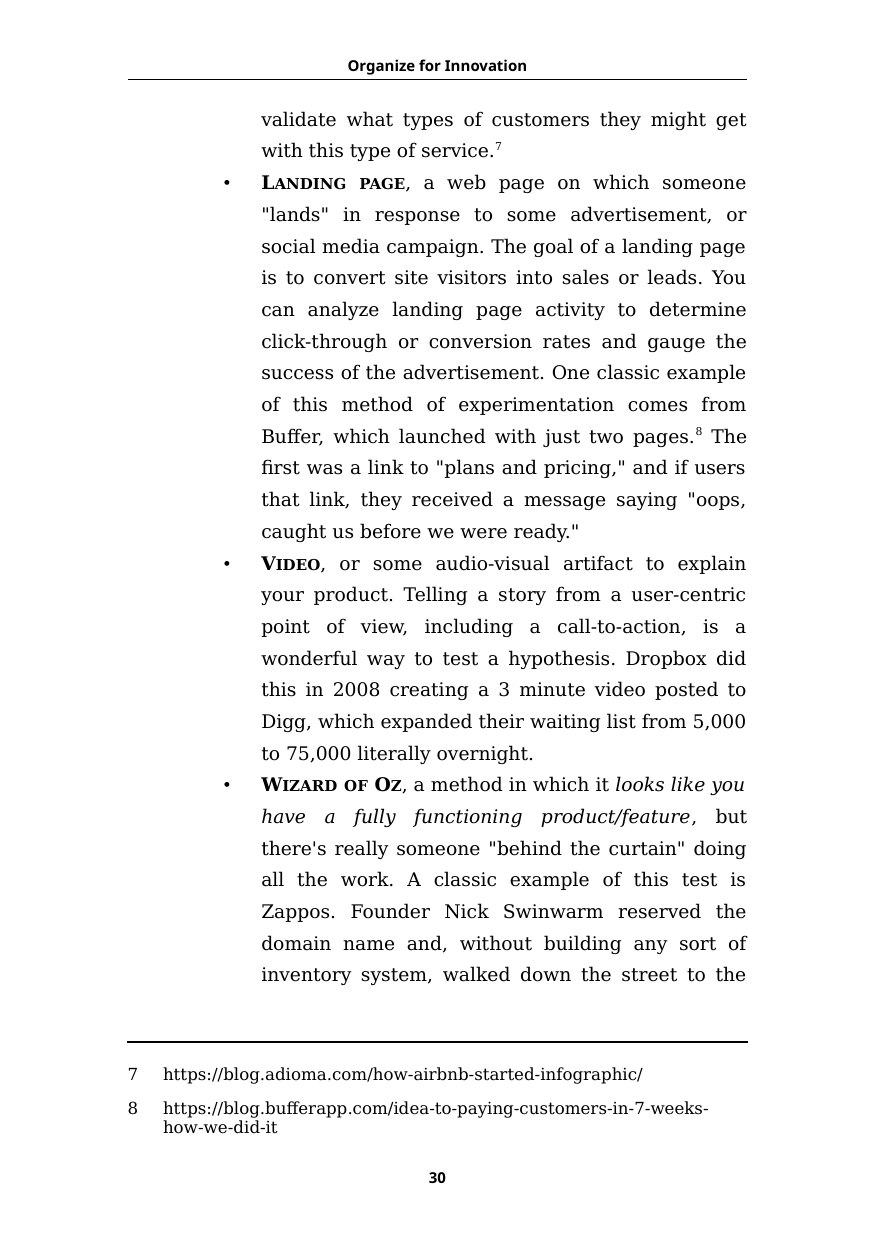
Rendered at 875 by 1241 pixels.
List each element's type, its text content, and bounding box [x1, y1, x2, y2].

list Landing page, a web page on which someone "lands" in response to some advertisement, or social media campaign. The goal of a landing page is to convert site visitors into sales or leads. You can analyze landing page activity to determine click-through or conversion rates and gauge the success of the advertisement. One classic example of this method of experimentation comes from Buffer, which launched with just two pages. The first was a link to "plans and pricing," and if users that link, they received a message saying "oops, caught us before we were ready." [223, 172, 747, 542]
list Wizard of Oz, a method in which it looks like you have a fully functioning product/feature, but there's really someone "behind the curtain" doing all the work. A classic example of this test is Zappos. Founder Nick Swinwarm reserved the domain name and, without building any sort of inventory system, walked down the street to the [223, 774, 747, 986]
list Video, or some audio-visual artifact to explain your product. Telling a story from a user-centric point of view, including a call-to-action, is a wonderful way to test a hypothesis. Dropbox did this in 2008 creating a 3 minute video posted to Digg, which expanded their waiting list from 5,000 to 75,000 literally overnight. [223, 552, 747, 764]
list https://blog.bufferapp.com/idea-to-paying-customers-in-7-weeks-how-we-did-it [127, 1099, 747, 1138]
list https://blog.adioma.com/how-airbnb-started-infographic/ [127, 1064, 747, 1084]
list validate what types of customers they might get with this type of service. [223, 109, 747, 162]
